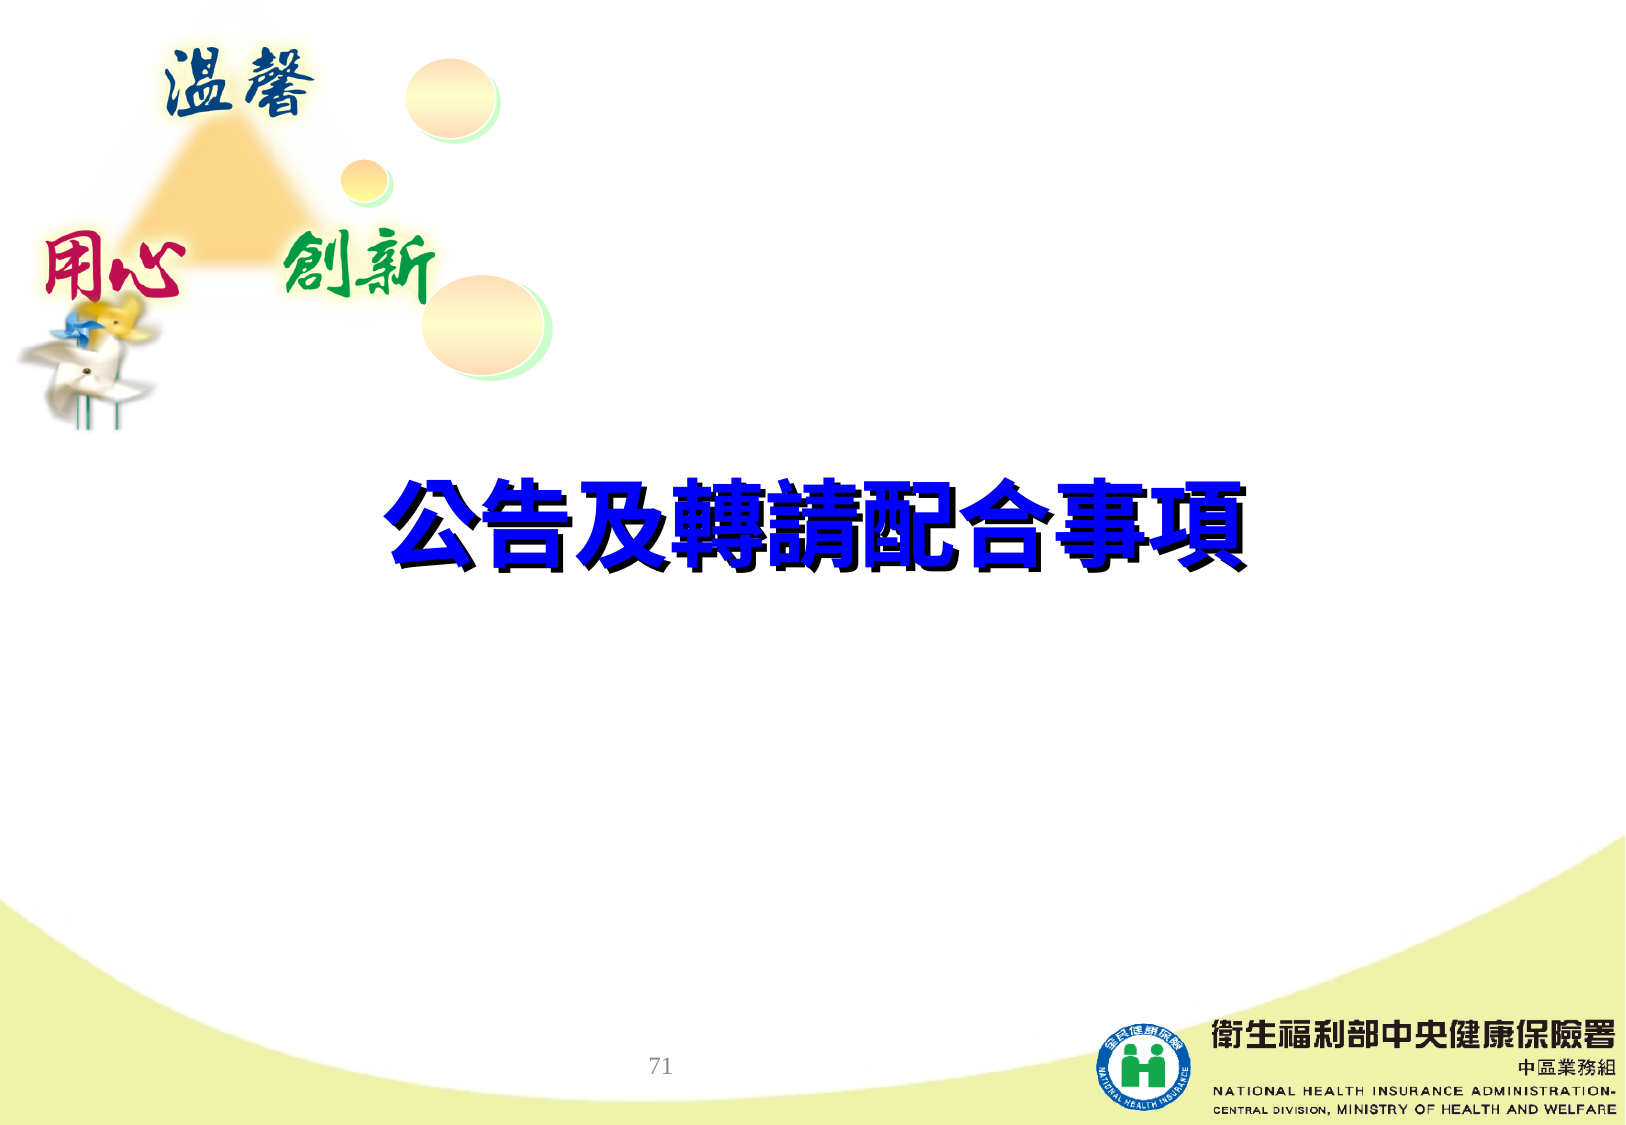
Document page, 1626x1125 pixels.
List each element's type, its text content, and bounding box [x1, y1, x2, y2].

text_box [633, 1034, 1013, 1095]
title 公告及轉請配合事項 [121, 349, 1504, 693]
